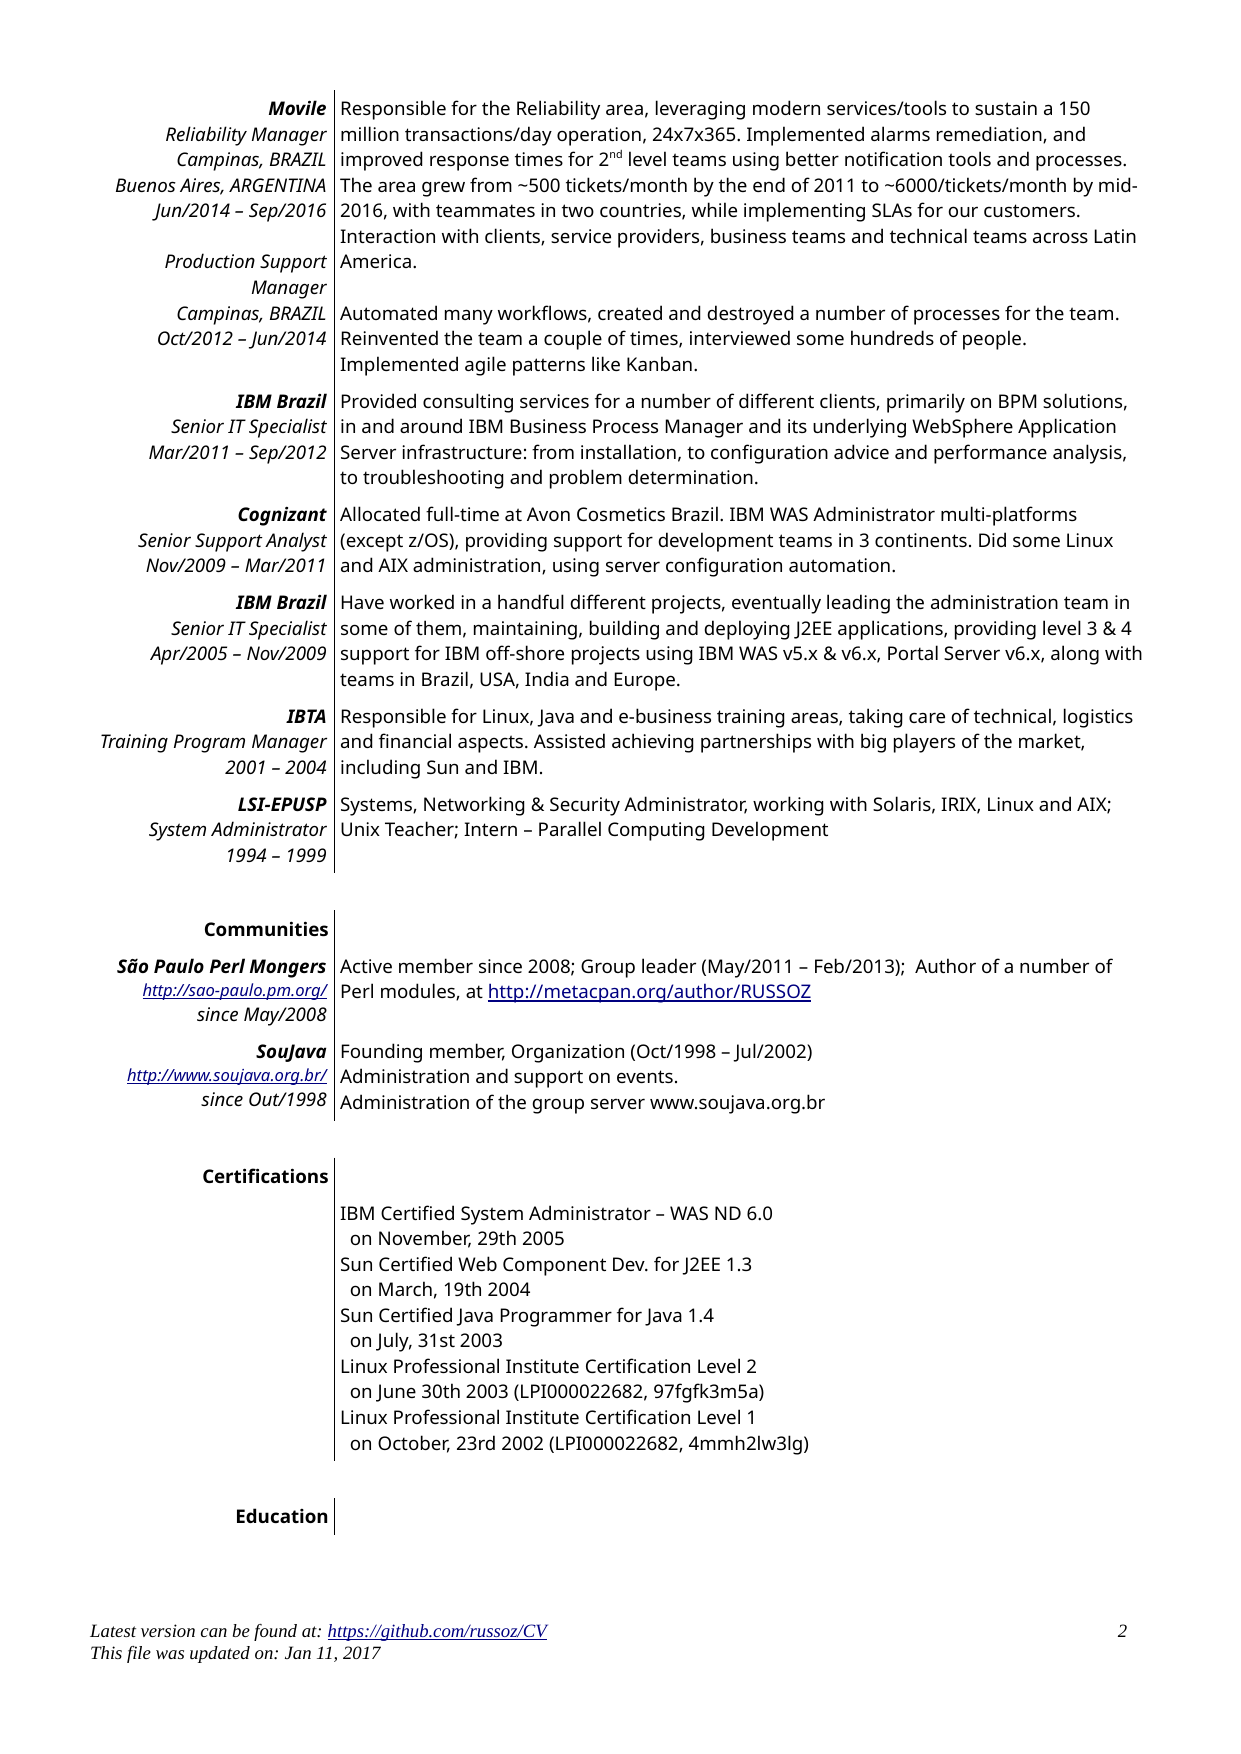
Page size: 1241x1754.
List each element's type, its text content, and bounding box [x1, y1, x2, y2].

table_cell Responsible for Linux, Java and e-business training areas, taking care of technical, logistics and financial aspects. Assisted achieving partnerships with big players of the market, including Sun and IBM. [335, 697, 1149, 785]
table_cell [335, 910, 1149, 947]
table_cell [335, 1158, 1149, 1194]
table_cell IBM Brazil Senior IT Specialist Mar/2011 – Sep/2012 [90, 382, 334, 496]
table_cell [90, 1121, 334, 1157]
table_cell IBM Brazil Senior IT Specialist Apr/2005 – Nov/2009 [90, 584, 334, 697]
table_cell Cognizant Senior Support Analyst Nov/2009 – Mar/2011 [90, 496, 334, 584]
table_cell Have worked in a handful different projects, eventually leading the administration team in some of them, maintaining, building and deploying J2EE applications, providing level 3 & 4 support for IBM off-shore projects using IBM WAS v5.x & v6.x, Portal Server v6.x, along with teams in Brazil, USA, India and Europe. [335, 584, 1149, 697]
table_cell Provided consulting services for a number of different clients, primarily on BPM solutions, in and around IBM Business Process Manager and its underlying WebSphere Application Server infrastructure: from installation, to configuration advice and performance analysis, to troubleshooting and problem determination. [335, 382, 1149, 496]
table_cell Systems, Networking & Security Administrator, working with Solaris, IRIX, Linux and AIX; Unix Teacher; Intern – Parallel Computing Development [335, 785, 1149, 873]
table_cell [90, 873, 334, 910]
table_cell Movile Reliability Manager Campinas, BRAZIL Buenos Aires, ARGENTINA Jun/2014 – Sep/2016 Production Support Manager Campinas, BRAZIL Oct/2012 – Jun/2014 [90, 90, 334, 382]
table_cell [335, 1498, 1149, 1535]
table_cell IBTA Training Program Manager 2001 – 2004 [90, 697, 334, 785]
table_cell Responsible for the Reliability area, leveraging modern services/tools to sustain a 150 million transactions/day operation, 24x7x365. Implemented alarms remediation, and improved response times for 2nd level teams using better notification tools and processes. The area grew from ~500 tickets/month by the end of 2011 to ~6000/tickets/month by mid-2016, with teammates in two countries, while implementing SLAs for our customers. Interaction with clients, service providers, business teams and technical teams across Latin America. Automated many workflows, created and destroyed a number of processes for the team. Reinvented the team a couple of times, interviewed some hundreds of people. Implemented agile patterns like Kanban. [335, 90, 1149, 382]
table_cell SouJava http://www.soujava.org.br/ since Out/1998 [90, 1033, 334, 1121]
table_cell Allocated full-time at Avon Cosmetics Brazil. IBM WAS Administrator multi-platforms (except z/OS), providing support for development teams in 3 continents. Did some Linux and AIX administration, using server configuration automation. [335, 496, 1149, 584]
table_cell Founding member, Organization (Oct/1998 – Jul/2002) Administration and support on events. Administration of the group server www.soujava.org.br [335, 1033, 1149, 1121]
table_cell LSI-EPUSP System Administrator 1994 – 1999 [90, 785, 334, 873]
table_cell [90, 1461, 334, 1498]
table_cell [334, 1461, 1149, 1498]
table_cell [90, 1195, 334, 1461]
table_cell Certifications [90, 1158, 334, 1194]
table_cell [334, 873, 1149, 910]
table_cell São Paulo Perl Mongers http://sao-paulo.pm.org/ since May/2008 [90, 947, 334, 1032]
table_cell IBM Certified System Administrator – WAS ND 6.0 on November, 29th 2005 Sun Certified Web Component Dev. for J2EE 1.3 on March, 19th 2004 Sun Certified Java Programmer for Java 1.4 on July, 31st 2003 Linux Professional Institute Certification Level 2 on June 30th 2003 (LPI000022682, 97fgfk3m5a) Linux Professional Institute Certification Level 1 on October, 23rd 2002 (LPI000022682, 4mmh2lw3lg) [335, 1195, 1149, 1461]
table_cell Active member since 2008; Group leader (May/2011 – Feb/2013); Author of a number of Perl modules, at http://metacpan.org/author/RUSSOZ [335, 947, 1149, 1032]
table_cell Communities [90, 910, 334, 947]
table_cell Education [90, 1498, 334, 1535]
table_cell [334, 1121, 1149, 1157]
